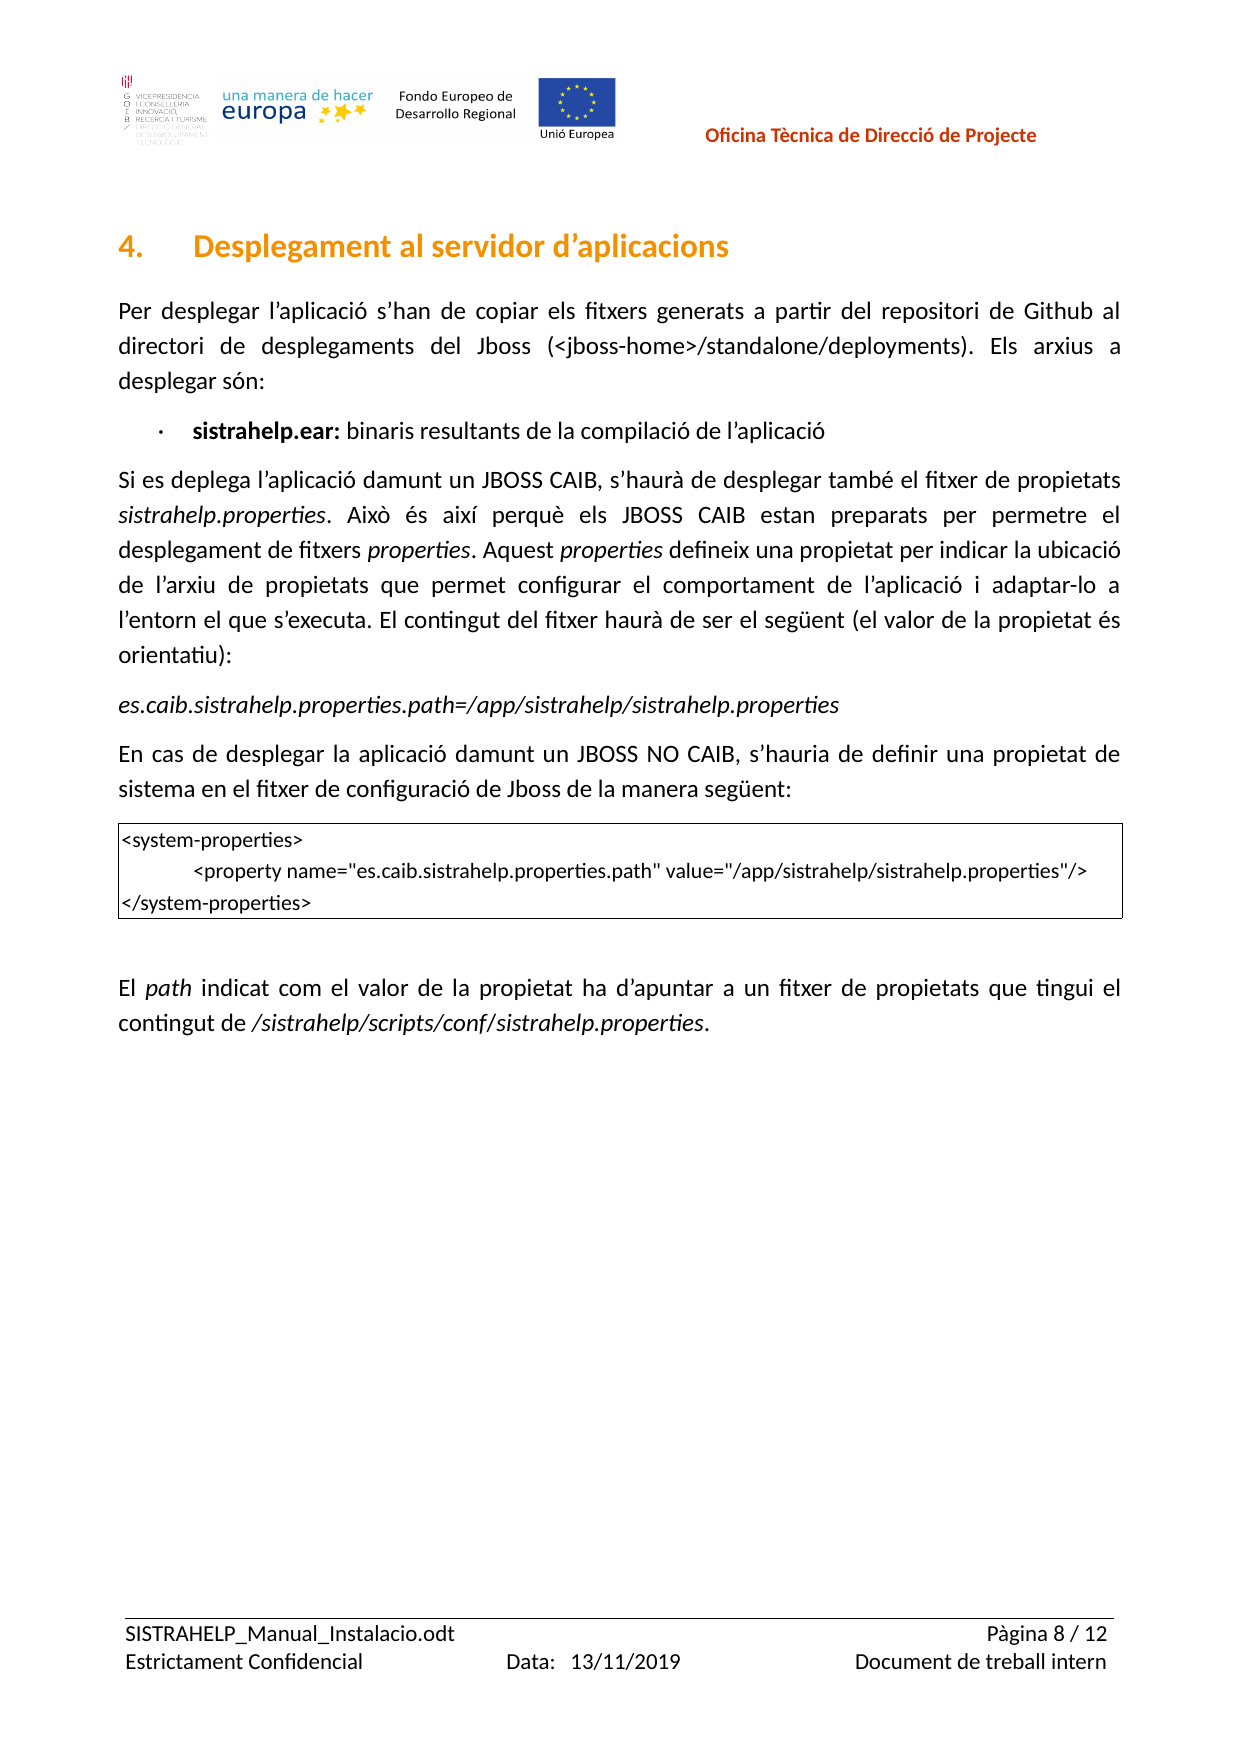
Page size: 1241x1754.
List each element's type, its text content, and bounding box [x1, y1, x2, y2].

text Si es deplega l’aplicació damunt un JBOSS CAIB, s’haurà de desplegar també el fitxer de propietats sistrahelp.properties. Això és així perquè els JBOSS CAIB estan preparats per permetre el desplegament de fitxers properties. Aquest properties defineix una propietat per indicar la ubicació de l’arxiu de propietats que permet configurar el comportament de l’aplicació i adaptar-lo a l’entorn el que s’executa. El contingut del fitxer haurà de ser el següent (el valor de la propietat és orientatiu): [118, 464, 1122, 670]
picture [219, 73, 621, 147]
text · sistrahelp.ear: binaris resultants de la compilació de l’aplicació [81, 415, 1122, 445]
text <property name="es.caib.sistrahelp.properties.path" value="/app/sistrahelp/sistrahelp.properties"/> [119, 854, 1122, 884]
text </system-properties> [119, 886, 1122, 918]
text En cas de desplegar la aplicació damunt un JBOSS NO CAIB, s’hauria de definir una propietat de sistema en el fitxer de configuració de Jboss de la manera següent: [118, 738, 1122, 804]
picture [118, 73, 213, 147]
subtitle Desplegament al servidor d’aplicacions [118, 225, 1122, 266]
text El path indicat com el valor de la propietat ha d’apuntar a un fitxer de propietats que tingui el contingut de /sistrahelp/scripts/conf/sistrahelp.properties. [118, 972, 1122, 1038]
text <system-properties> [119, 824, 1122, 853]
text Per desplegar l’aplicació s’han de copiar els fitxers generats a partir del repositori de Github al directori de desplegaments del Jboss (<jboss-home>/standalone/deployments). Els arxius a desplegar són: [118, 295, 1122, 396]
text es.caib.sistrahelp.properties.path=/app/sistrahelp/sistrahelp.properties [118, 689, 1122, 719]
